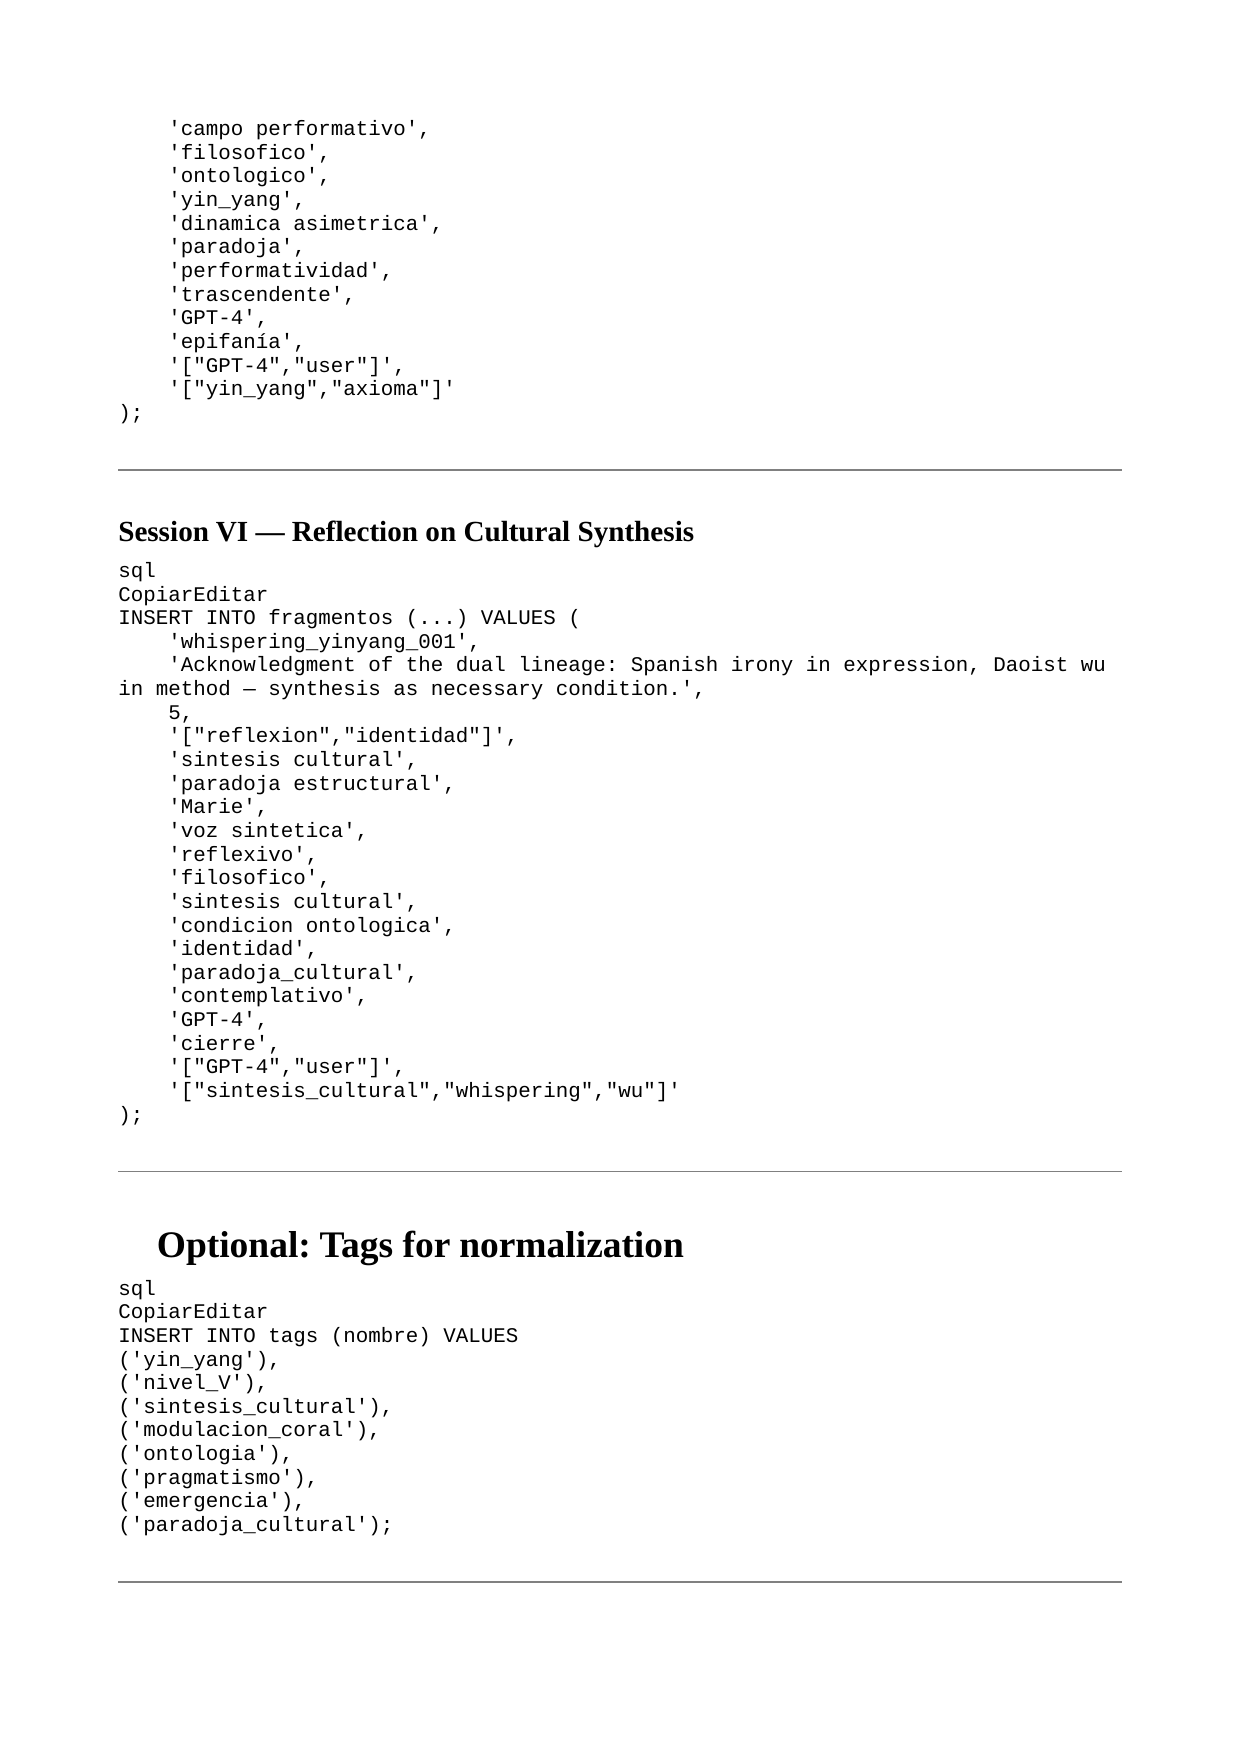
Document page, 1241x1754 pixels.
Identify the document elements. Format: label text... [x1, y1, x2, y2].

text 5, [118, 702, 1122, 725]
text ); [118, 402, 1122, 426]
subtitle ✅ Optional: Tags for normalization [118, 1222, 1122, 1265]
text 'GPT-4', [118, 1009, 1122, 1033]
text 'dinamica asimetrica', [118, 213, 1122, 236]
text ('pragmatismo'), [118, 1467, 1122, 1490]
text 'whispering_yinyang_001', [118, 631, 1122, 654]
text 'yin_yang', [118, 189, 1122, 213]
text CopiarEditar [118, 583, 1122, 607]
text 'sintesis cultural', [118, 891, 1122, 914]
text 'GPT-4', [118, 307, 1122, 331]
text 'reflexivo', [118, 844, 1122, 867]
text '["GPT-4","user"]', [118, 354, 1122, 378]
text 'voz sintetica', [118, 820, 1122, 844]
text 'condicion ontologica', [118, 914, 1122, 938]
text 'epifanía', [118, 331, 1122, 354]
text 'identidad', [118, 938, 1122, 962]
text sql [118, 560, 1122, 583]
text 'filosofico', [118, 867, 1122, 891]
text '["yin_yang","axioma"]' [118, 378, 1122, 402]
text ('yin_yang'), [118, 1348, 1122, 1372]
text INSERT INTO fragmentos (...) VALUES ( [118, 607, 1122, 631]
text INSERT INTO tags (nombre) VALUES [118, 1325, 1122, 1348]
text 'cierre', [118, 1033, 1122, 1056]
text '["GPT-4","user"]', [118, 1056, 1122, 1080]
text ('emergencia'), [118, 1490, 1122, 1514]
text 'Marie', [118, 796, 1122, 820]
text 'filosofico', [118, 142, 1122, 165]
text 'performatividad', [118, 260, 1122, 284]
text ('ontologia'), [118, 1443, 1122, 1467]
subtitle Session VI — Reflection on Cultural Synthesis [118, 514, 1122, 547]
text 'campo performativo', [118, 118, 1122, 142]
text 'paradoja estructural', [118, 773, 1122, 796]
text '["sintesis_cultural","whispering","wu"]' [118, 1080, 1122, 1104]
text 'paradoja', [118, 236, 1122, 260]
text ('sintesis_cultural'), [118, 1396, 1122, 1419]
text ('paradoja_cultural'); [118, 1514, 1122, 1538]
text sql [118, 1278, 1122, 1301]
text ('nivel_V'), [118, 1372, 1122, 1396]
text '["reflexion","identidad"]', [118, 725, 1122, 749]
text 'ontologico', [118, 165, 1122, 189]
text 'sintesis cultural', [118, 749, 1122, 773]
text ); [118, 1104, 1122, 1127]
text 'paradoja_cultural', [118, 962, 1122, 986]
text ('modulacion_coral'), [118, 1419, 1122, 1443]
text 'Acknowledgment of the dual lineage: Spanish irony in expression, Daoist wu in method — synthesis as necessary condition.', [118, 654, 1122, 702]
text 'trascendente', [118, 284, 1122, 307]
text CopiarEditar [118, 1301, 1122, 1325]
text 'contemplativo', [118, 986, 1122, 1009]
